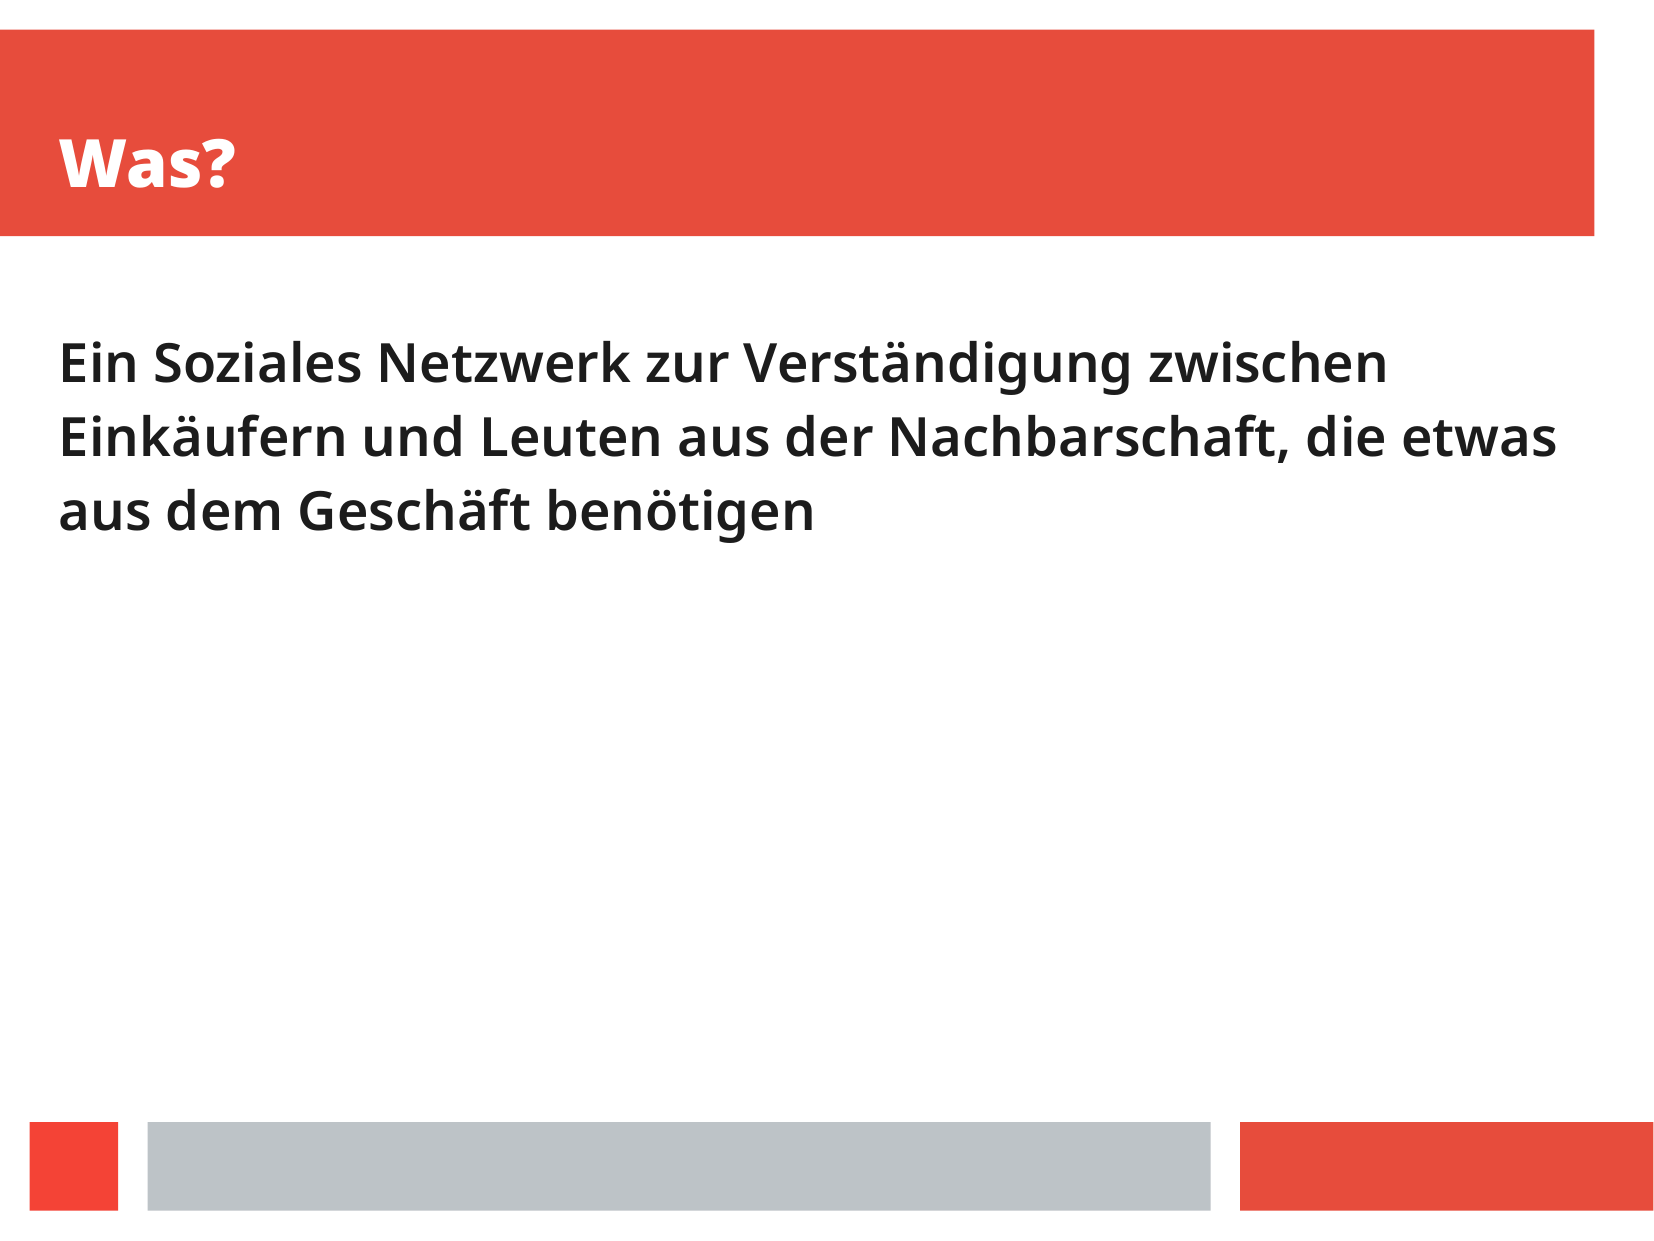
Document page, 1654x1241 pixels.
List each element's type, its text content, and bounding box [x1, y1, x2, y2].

title Was? [59, 59, 1595, 207]
list Ein Soziales Netzwerk zur Verständigung zwischen Einkäufern und Leuten aus der Nachbarschaft, die etwas aus dem Geschäft benötigen [59, 324, 1565, 1093]
